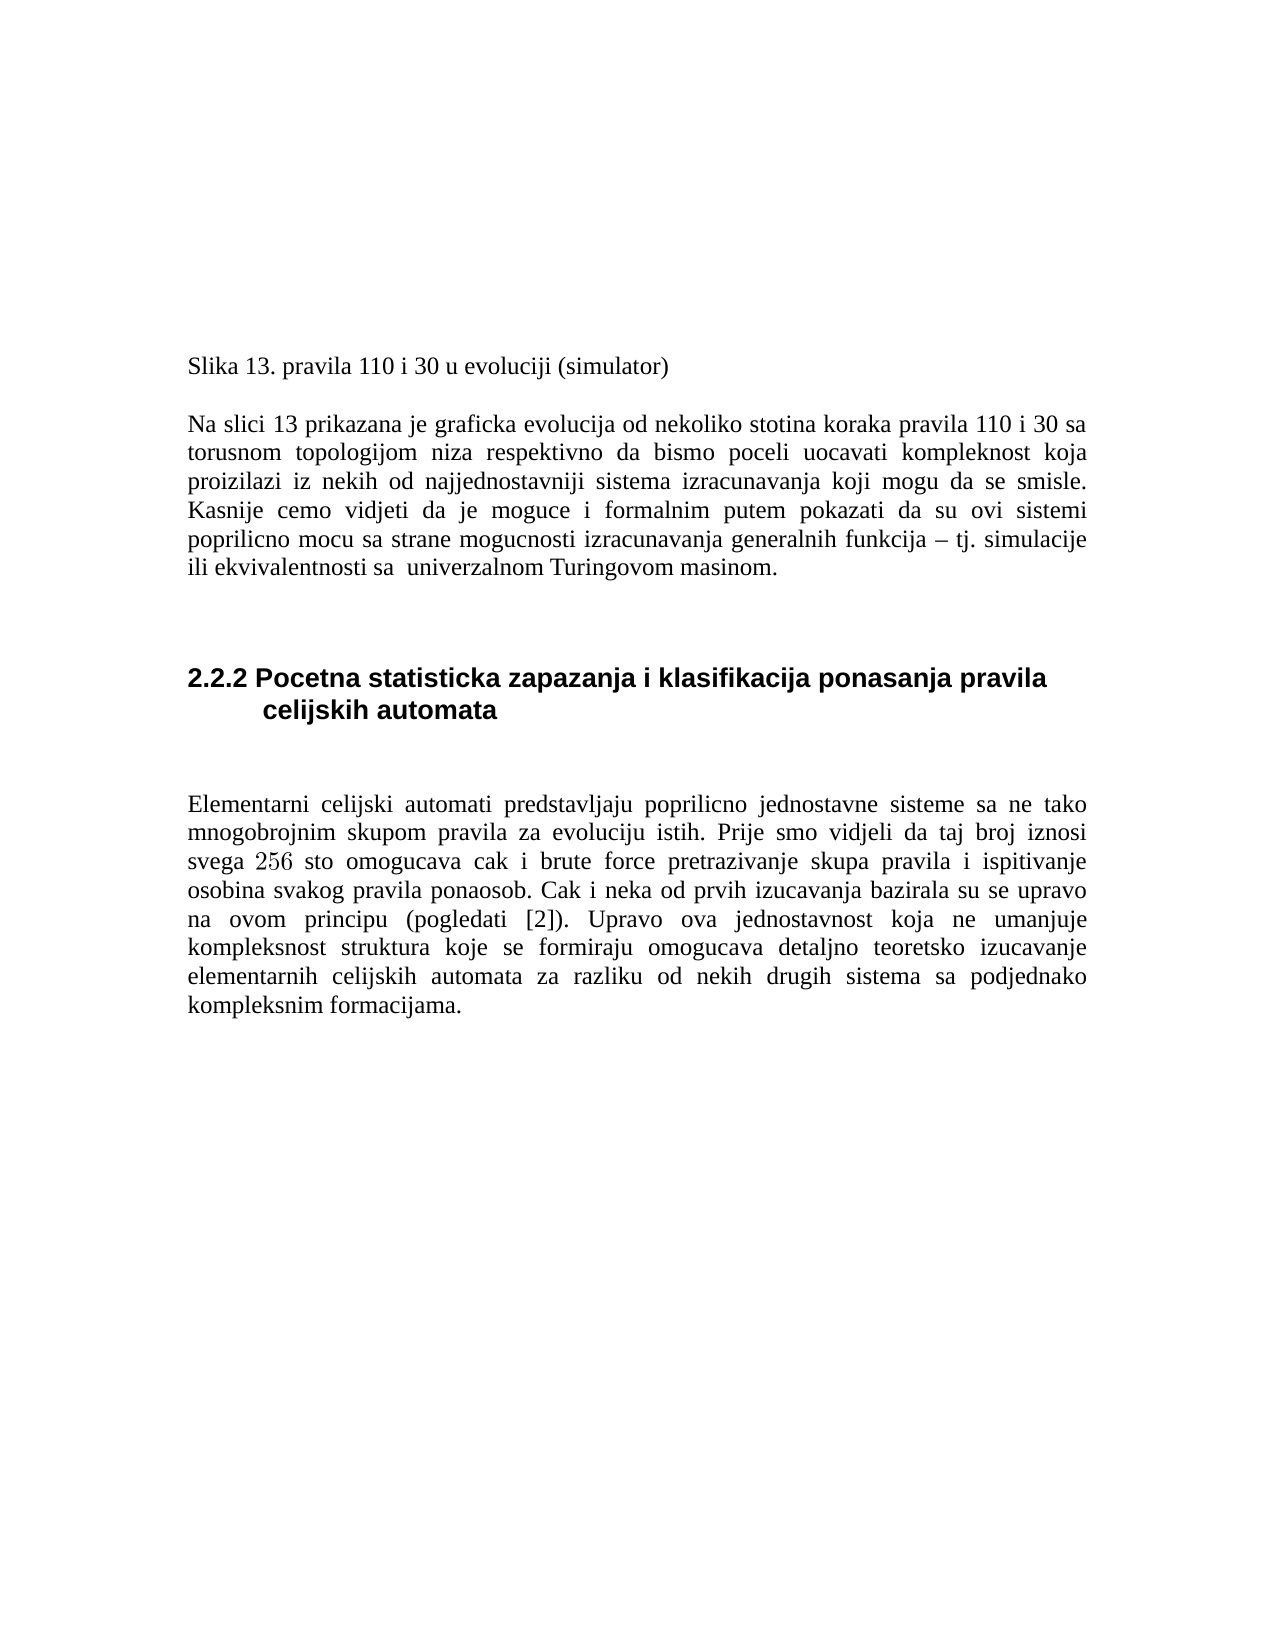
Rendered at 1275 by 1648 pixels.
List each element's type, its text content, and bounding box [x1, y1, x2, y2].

text Slika 13. pravila 110 i 30 u evoluciji (simulator) [187, 351, 1088, 380]
text Na slici 13 prikazana je graficka evolucija od nekoliko stotina koraka pravila 110 i 30 sa torusnom topologijom niza respektivno da bismo poceli uocavati kompleknost koja proizilazi iz nekih od najjednostavniji sistema izracunavanja koji mogu da se smisle. Kasnije cemo vidjeti da je moguce i formalnim putem pokazati da su ovi sistemi poprilicno mocu sa strane mogucnosti izracunavanja generalnih funkcija – tj. simulacije ili ekvivalentnosti sa univerzalnom Turingovom masinom. [187, 409, 1088, 581]
text Elementarni celijski automati predstavljaju poprilicno jednostavne sisteme sa ne tako mnogobrojnim skupom pravila za evoluciju istih. Prije smo vidjeli da taj broj iznosi svega sto omogucava cak i brute force pretrazivanje skupa pravila i ispitivanje osobina svakog pravila ponaosob. Cak i neka od prvih izucavanja bazirala su se upravo na ovom principu (pogledati [2]). Upravo ova jednostavnost koja ne umanjuje kompleksnost struktura koje se formiraju omogucava detaljno teoretsko izucavanje elementarnih celijskih automata za razliku od nekih drugih sistema sa podjednako kompleksnim formacijama. [187, 789, 1088, 1019]
subtitle 2.2.2 Pocetna statisticka zapazanja i klasifikacija ponasanja pravila celijskih automata [187, 662, 1088, 725]
picture [256, 852, 292, 870]
